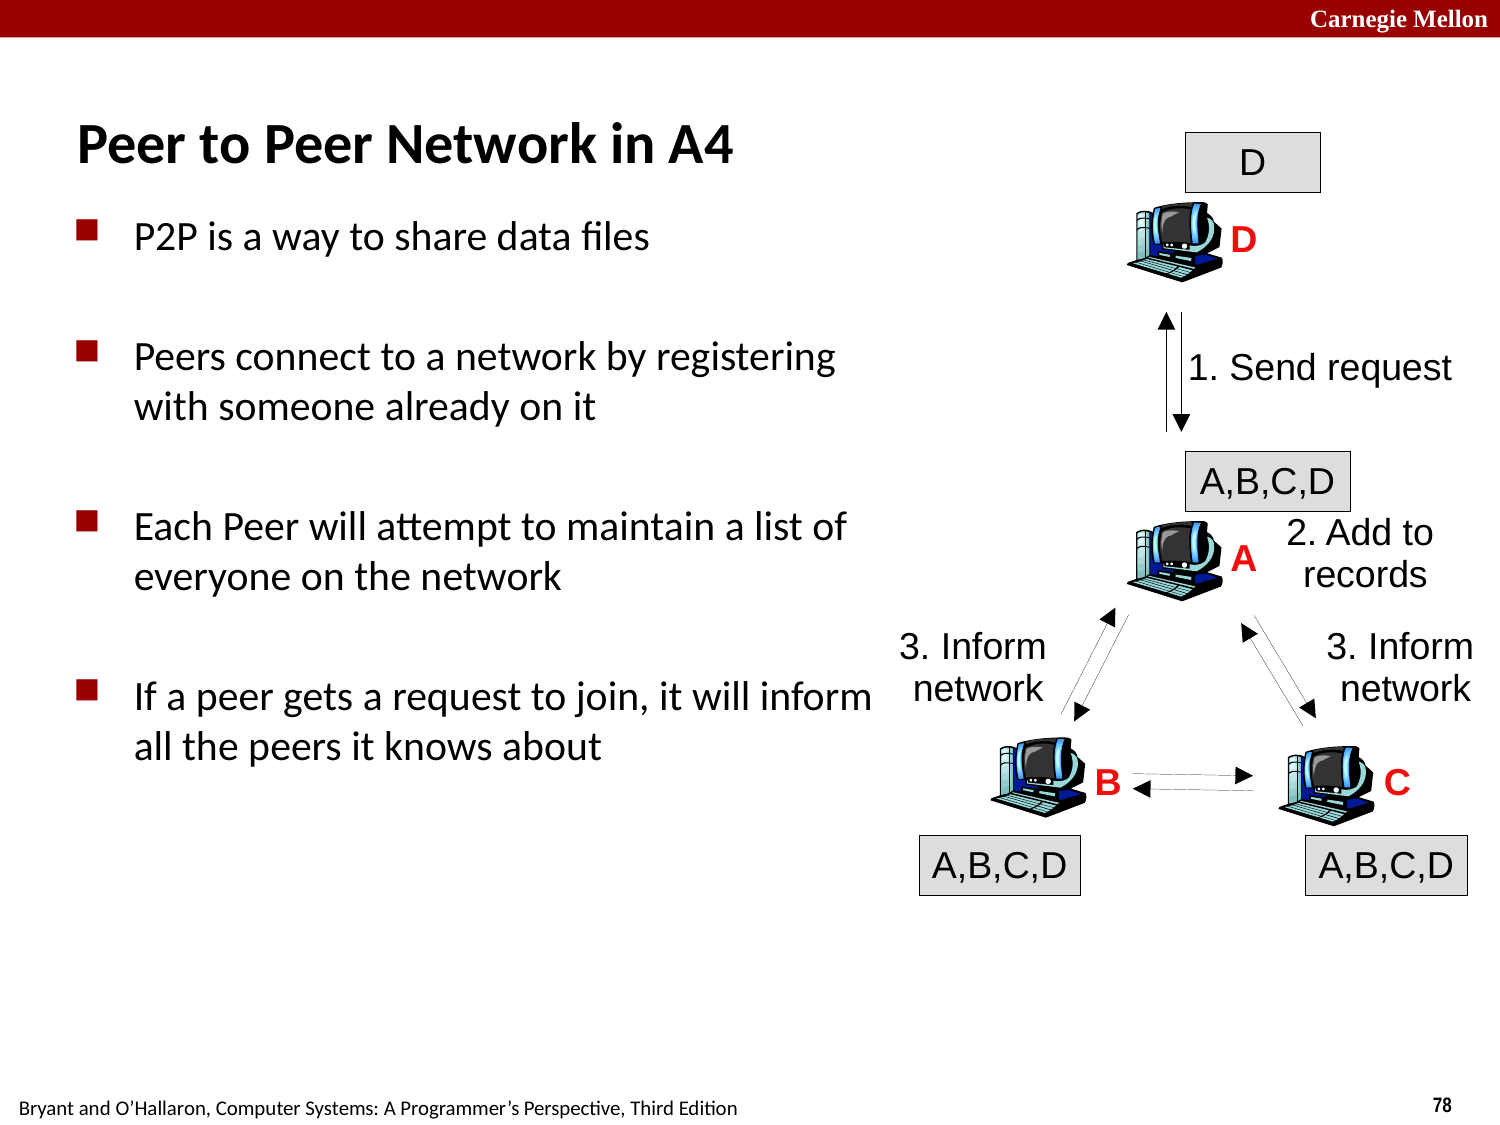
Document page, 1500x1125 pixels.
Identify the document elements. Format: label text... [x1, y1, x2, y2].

chart [1126, 201, 1225, 283]
text_box A,B,C,D [1305, 835, 1468, 896]
list P2P is a way to share data files Peers connect to a network by registering with someone already on it Each Peer will attempt to maintain a list of everyone on the network If a peer gets a request to join, it will inform all the peers it knows about [62, 201, 916, 886]
text_box 3. Inform network [895, 645, 1061, 691]
text_box 1. Send request [1200, 345, 1441, 390]
text_box A,B,C,D [1185, 451, 1351, 512]
text_box A [1206, 520, 1277, 596]
text_box D [1185, 132, 1321, 193]
text_box 3. Inform network [1323, 645, 1489, 691]
title Peer to Peer Network in A4 [62, 93, 1297, 188]
chart [1126, 520, 1225, 602]
text_box 2. Add to records [1245, 530, 1486, 576]
chart [990, 736, 1088, 818]
text_box C [1359, 744, 1436, 820]
text_box D [1206, 201, 1282, 277]
text_box A [1240, 549, 1245, 560]
text_box A,B,C,D [919, 835, 1081, 896]
chart [1278, 745, 1376, 827]
text_box B [1070, 744, 1146, 820]
